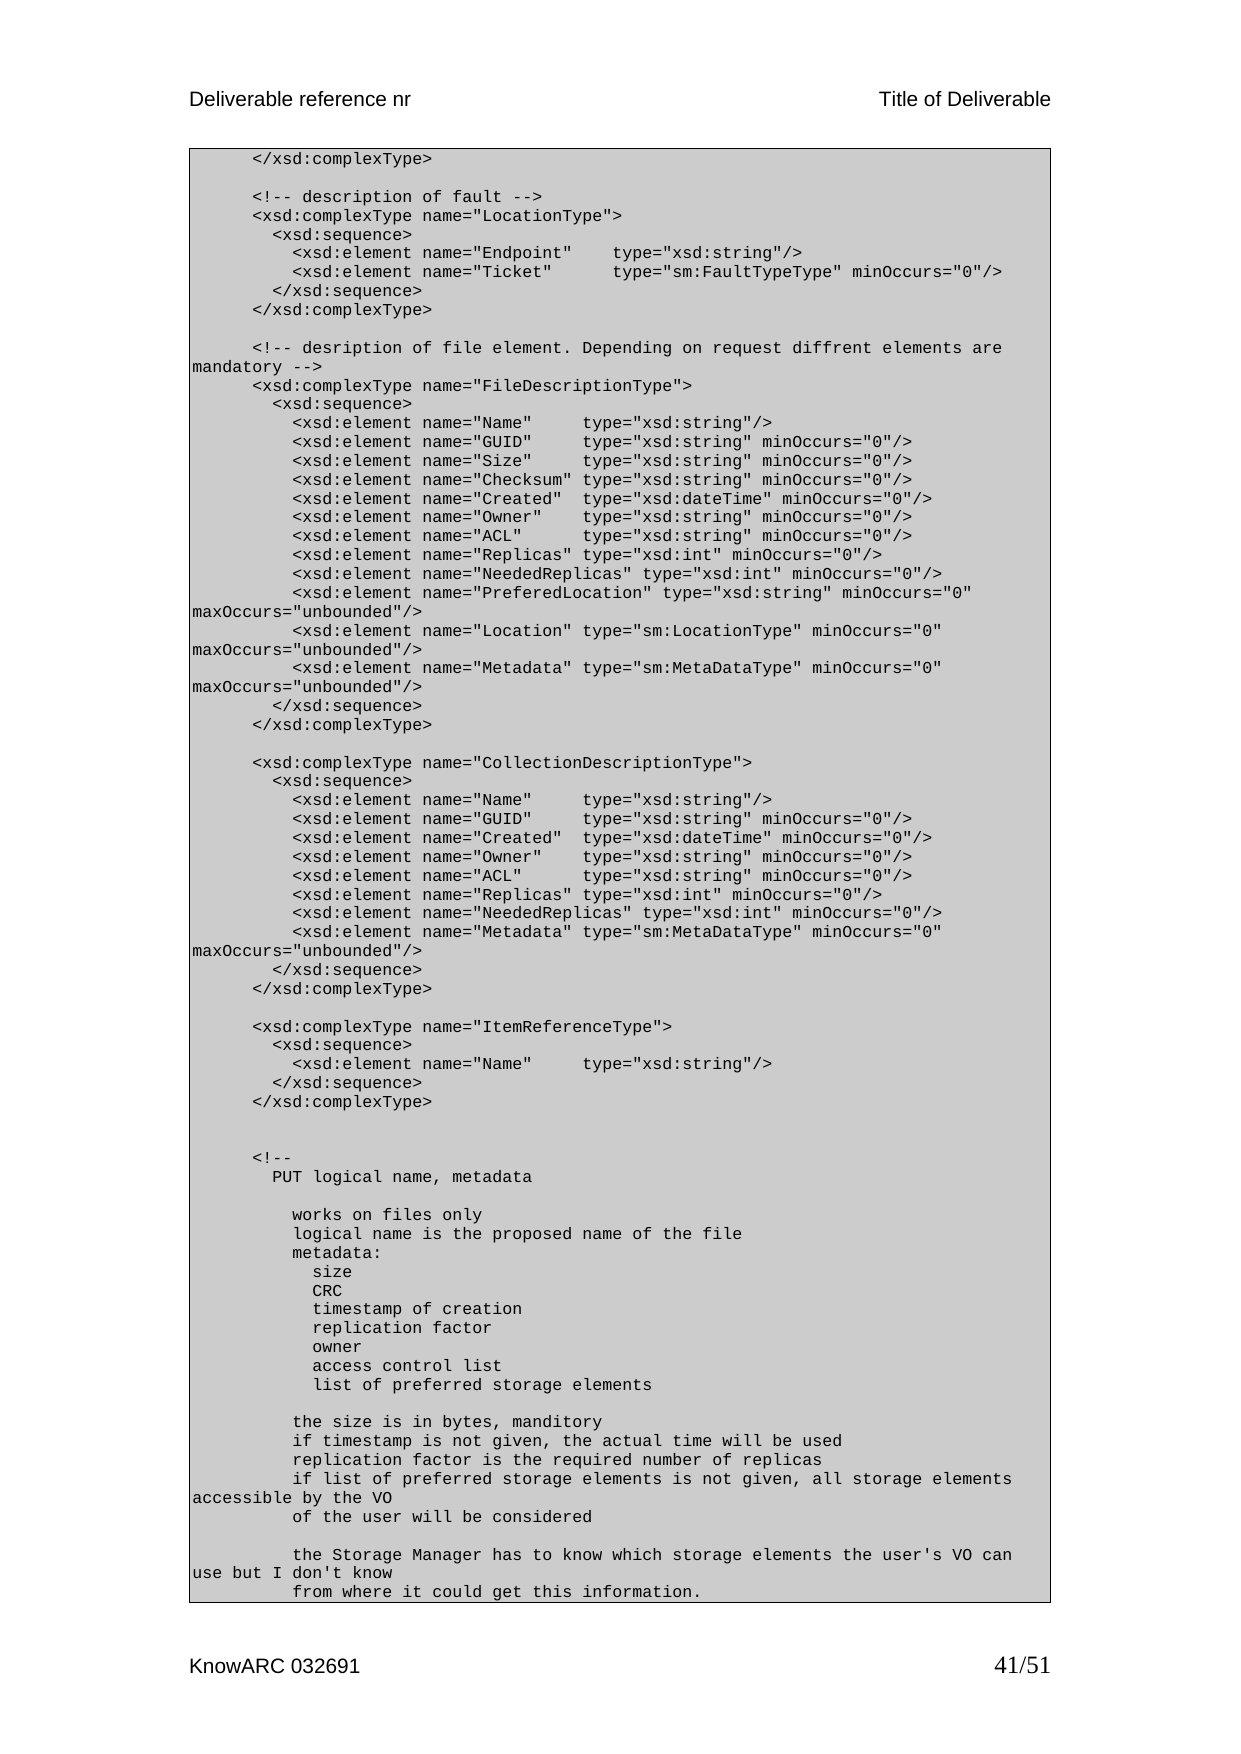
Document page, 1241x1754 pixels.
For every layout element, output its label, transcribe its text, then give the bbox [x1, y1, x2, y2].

text <xsd:element name="Metadata" type="sm:MetaDataType" minOccurs="0" maxOccurs="unbounded"/> [190, 657, 1050, 694]
text <xsd:element name="Name" type="xsd:string"/> [190, 412, 1050, 431]
text <xsd:element name="Created" type="xsd:dateTime" minOccurs="0"/> [190, 826, 1050, 845]
text if list of preferred storage elements is not given, all storage elements accessible by the VO [190, 1467, 1050, 1505]
text <xsd:element name="Size" type="xsd:string" minOccurs="0"/> [190, 449, 1050, 468]
text </xsd:sequence> [190, 694, 1050, 713]
text <!-- desription of file element. Depending on request diffrent elements are mandatory --> [190, 336, 1050, 374]
text <xsd:element name="Metadata" type="sm:MetaDataType" minOccurs="0" maxOccurs="unbounded"/> [190, 921, 1050, 958]
text if timestamp is not given, the actual time will be used [190, 1430, 1050, 1449]
text </xsd:complexType> [190, 1090, 1050, 1109]
text <xsd:element name="Ticket" type="sm:FaultTypeType" minOccurs="0"/> [190, 261, 1050, 280]
text the Storage Manager has to know which storage elements the user's VO can use but I don't know [190, 1543, 1050, 1581]
text CRC [190, 1279, 1050, 1298]
text <xsd:element name="Endpoint" type="xsd:string"/> [190, 242, 1050, 261]
text the size is in bytes, manditory [190, 1411, 1050, 1430]
text metadata: [190, 1241, 1050, 1260]
text <xsd:element name="ACL" type="xsd:string" minOccurs="0"/> [190, 864, 1050, 883]
text <xsd:element name="Name" type="xsd:string"/> [190, 1053, 1050, 1072]
text </xsd:complexType> [190, 149, 1050, 167]
text access control list [190, 1354, 1050, 1373]
text timestamp of creation [190, 1298, 1050, 1317]
text <!-- description of fault --> [190, 185, 1050, 204]
text <xsd:sequence> [190, 393, 1050, 412]
text <xsd:element name="Name" type="xsd:string"/> [190, 789, 1050, 808]
text <xsd:element name="Replicas" type="xsd:int" minOccurs="0"/> [190, 544, 1050, 562]
text works on files only [190, 1203, 1050, 1222]
text list of preferred storage elements [190, 1373, 1050, 1392]
text owner [190, 1336, 1050, 1354]
text replication factor is the required number of replicas [190, 1449, 1050, 1467]
text </xsd:sequence> [190, 1072, 1050, 1090]
text <xsd:element name="GUID" type="xsd:string" minOccurs="0"/> [190, 431, 1050, 449]
text <xsd:element name="Created" type="xsd:dateTime" minOccurs="0"/> [190, 487, 1050, 506]
text <xsd:sequence> [190, 1034, 1050, 1053]
text logical name is the proposed name of the file [190, 1222, 1050, 1241]
text of the user will be considered [190, 1505, 1050, 1524]
text </xsd:complexType> [190, 713, 1050, 732]
text size [190, 1260, 1050, 1279]
text <xsd:sequence> [190, 770, 1050, 789]
text <xsd:complexType name="ItemReferenceType"> [190, 1015, 1050, 1034]
text <xsd:element name="Owner" type="xsd:string" minOccurs="0"/> [190, 506, 1050, 525]
text <xsd:element name="NeededReplicas" type="xsd:int" minOccurs="0"/> [190, 562, 1050, 581]
text <xsd:element name="Location" type="sm:LocationType" minOccurs="0" maxOccurs="unbounded"/> [190, 619, 1050, 657]
text <!-- [190, 1147, 1050, 1166]
text <xsd:element name="GUID" type="xsd:string" minOccurs="0"/> [190, 808, 1050, 826]
text <xsd:element name="ACL" type="xsd:string" minOccurs="0"/> [190, 525, 1050, 544]
text <xsd:complexType name="LocationType"> [190, 204, 1050, 223]
text </xsd:sequence> [190, 280, 1050, 298]
text replication factor [190, 1317, 1050, 1336]
text <xsd:element name="Owner" type="xsd:string" minOccurs="0"/> [190, 845, 1050, 864]
text PUT logical name, metadata [190, 1166, 1050, 1185]
text <xsd:element name="Replicas" type="xsd:int" minOccurs="0"/> [190, 883, 1050, 902]
text <xsd:element name="PreferedLocation" type="xsd:string" minOccurs="0" maxOccurs="unbounded"/> [190, 581, 1050, 619]
text <xsd:complexType name="CollectionDescriptionType"> [190, 751, 1050, 770]
text <xsd:complexType name="FileDescriptionType"> [190, 374, 1050, 393]
text from where it could get this information. [190, 1581, 1050, 1602]
text <xsd:sequence> [190, 223, 1050, 242]
text <xsd:element name="NeededReplicas" type="xsd:int" minOccurs="0"/> [190, 902, 1050, 921]
text </xsd:sequence> [190, 958, 1050, 977]
text </xsd:complexType> [190, 298, 1050, 317]
text <xsd:element name="Checksum" type="xsd:string" minOccurs="0"/> [190, 468, 1050, 487]
text </xsd:complexType> [190, 977, 1050, 996]
